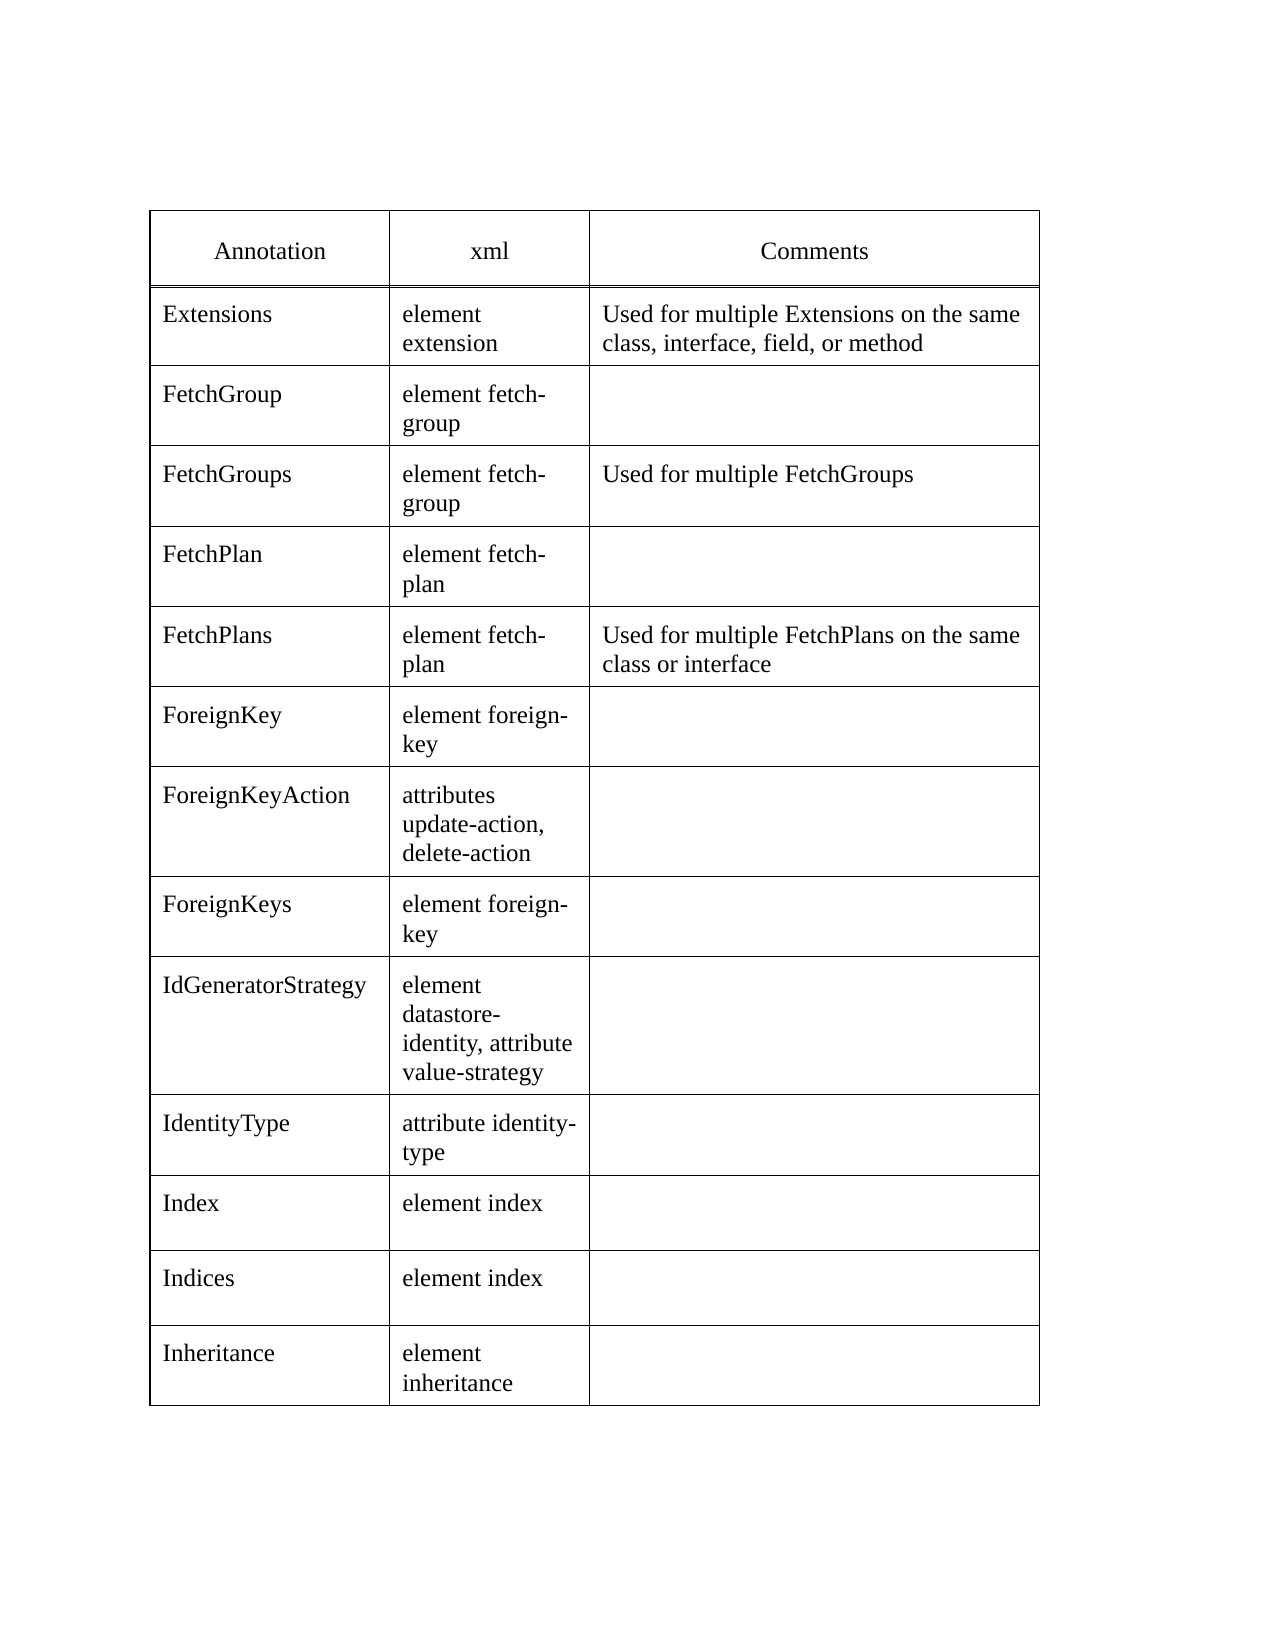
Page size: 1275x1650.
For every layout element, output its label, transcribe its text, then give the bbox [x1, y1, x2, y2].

table_cell Extensions [151, 288, 389, 365]
table_header Annotation [151, 211, 389, 285]
table_cell attribute identity-type [390, 1095, 589, 1174]
table_cell Inheritance [151, 1326, 389, 1405]
table_cell element datastore-identity, attribute value-strategy [390, 957, 589, 1094]
table_cell attributes update-action, delete-action [390, 767, 589, 876]
table_cell ForeignKeys [151, 877, 389, 956]
table_cell [590, 877, 1039, 956]
table_cell Used for multiple FetchPlans on the same class or interface [590, 607, 1039, 686]
table_cell element fetch-group [390, 446, 589, 526]
table_cell element fetch-plan [390, 527, 589, 606]
table_cell element fetch-plan [390, 607, 589, 686]
table_cell FetchPlan [151, 527, 389, 606]
table_cell [590, 1176, 1039, 1249]
table_cell [590, 1095, 1039, 1174]
table_cell FetchPlans [151, 607, 389, 686]
table_header Comments [590, 211, 1039, 285]
table_cell [590, 1251, 1039, 1324]
table_cell [590, 1326, 1039, 1405]
table_cell ForeignKeyAction [151, 767, 389, 876]
table_cell FetchGroup [151, 366, 389, 445]
table_header xml [390, 211, 589, 285]
table_cell Used for multiple Extensions on the same class, interface, field, or method [590, 288, 1039, 365]
table_cell element index [390, 1251, 589, 1324]
table_cell IdentityType [151, 1095, 389, 1174]
table_cell [590, 687, 1039, 766]
table_cell [590, 957, 1039, 1094]
table_cell ForeignKey [151, 687, 389, 766]
table_cell Index [151, 1176, 389, 1249]
table_cell [590, 366, 1039, 445]
table_cell Indices [151, 1251, 389, 1324]
table_cell element foreign-key [390, 877, 589, 956]
table_cell element foreign-key [390, 687, 589, 766]
table_cell element extension [390, 288, 589, 365]
table_cell element inheritance [390, 1326, 589, 1405]
table_cell IdGeneratorStrategy [151, 957, 389, 1094]
table_cell element index [390, 1176, 589, 1249]
table_cell [590, 767, 1039, 876]
table_cell element fetch-group [390, 366, 589, 445]
table_cell Used for multiple FetchGroups [590, 446, 1039, 526]
table_cell [590, 527, 1039, 606]
table_cell FetchGroups [151, 446, 389, 526]
